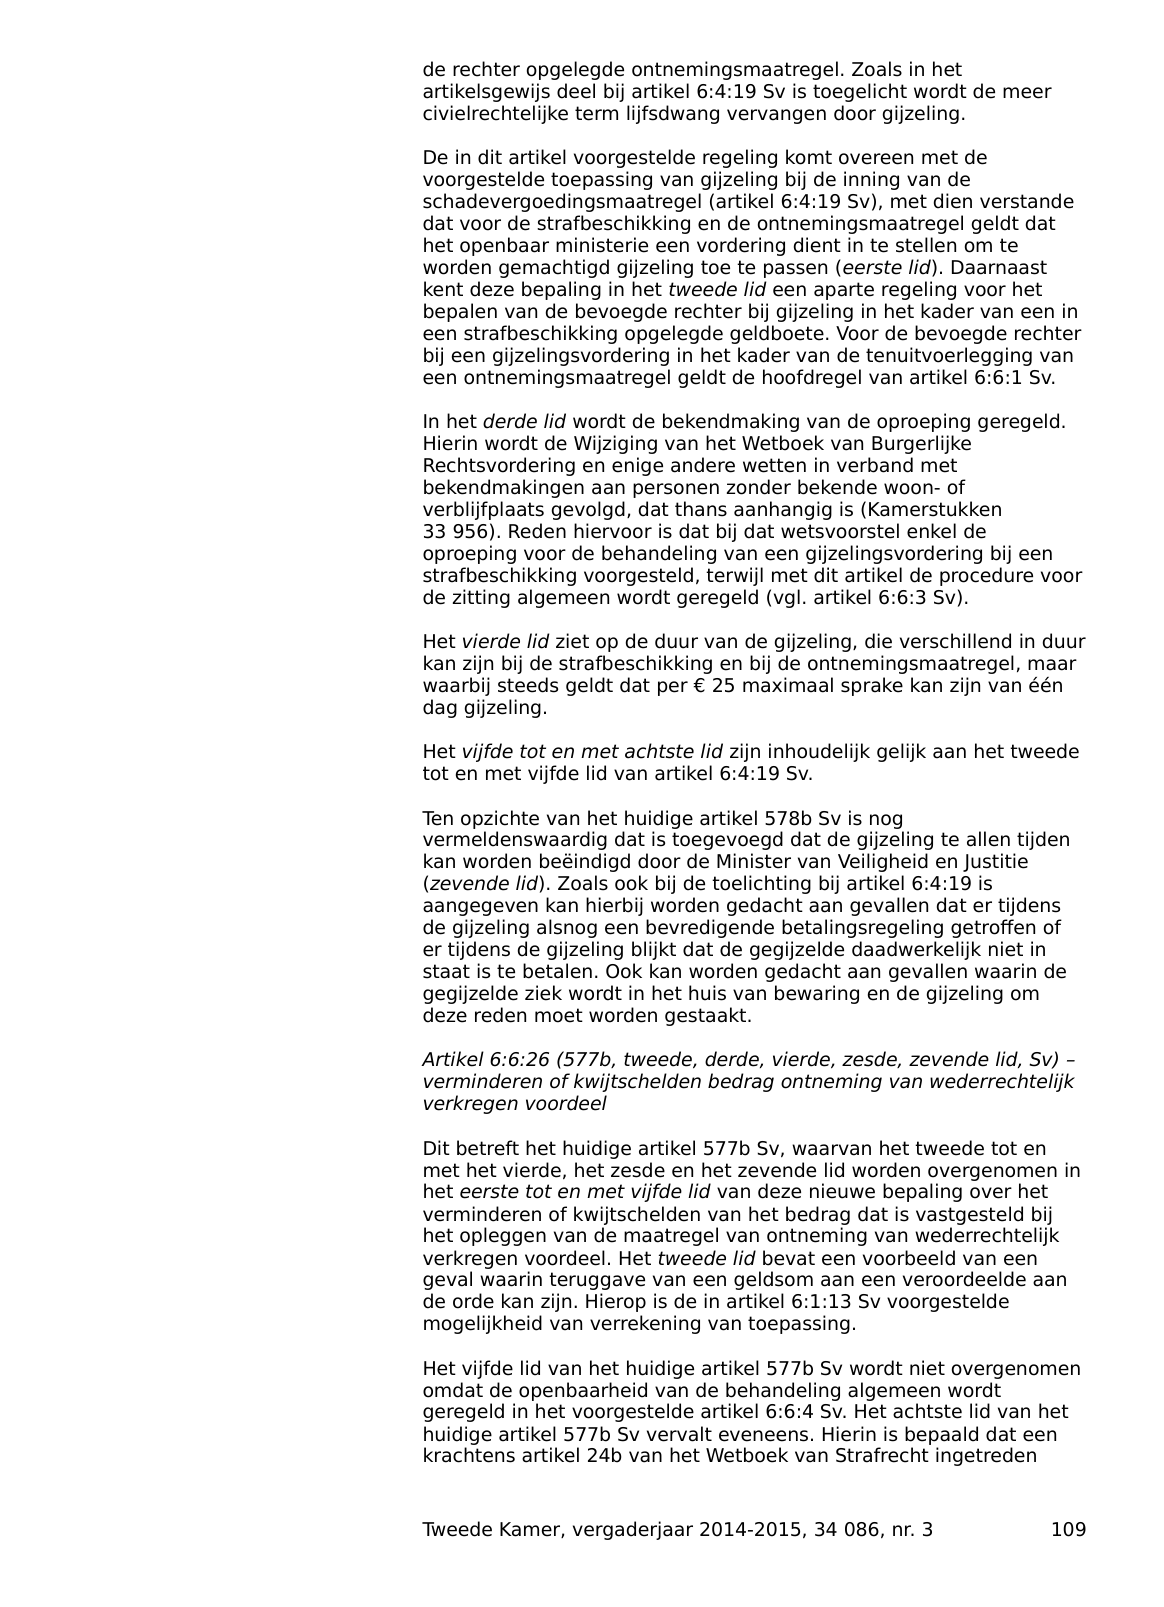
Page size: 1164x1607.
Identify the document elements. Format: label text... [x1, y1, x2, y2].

text Het vierde lid ziet op de duur van de gijzeling, die verschillend in duur kan zijn bij de strafbeschikking en bij de ontnemingsmaatregel, maar waarbij steeds geldt dat per € 25 maximaal sprake kan zijn van één dag gijzeling. [422, 631, 1087, 719]
text Ten opzichte van het huidige artikel 578b Sv is nog vermeldenswaardig dat is toegevoegd dat de gijzeling te allen tijden kan worden beëindigd door de Minister van Veiligheid en Justitie (zevende lid). Zoals ook bij de toelichting bij artikel 6:4:19 is aangegeven kan hierbij worden gedacht aan gevallen dat er tijdens de gijzeling alsnog een bevredigende betalingsregeling getroffen of er tijdens de gijzeling blijkt dat de gegijzelde daadwerkelijk niet in staat is te betalen. Ook kan worden gedacht aan gevallen waarin de gegijzelde ziek wordt in het huis van bewaring en de gijzeling om deze reden moet worden gestaakt. [422, 807, 1087, 1027]
text In het derde lid wordt de bekendmaking van de oproeping geregeld. Hierin wordt de Wijziging van het Wetboek van Burgerlijke Rechtsvordering en enige andere wetten in verband met bekendmakingen aan personen zonder bekende woon- of verblijfplaats gevolgd, dat thans aanhangig is (Kamerstukken 33 956). Reden hiervoor is dat bij dat wetsvoorstel enkel de oproeping voor de behandeling van een gijzelingsvordering bij een strafbeschikking voorgesteld, terwijl met dit artikel de procedure voor de zitting algemeen wordt geregeld (vgl. artikel 6:6:3 Sv). [422, 411, 1087, 609]
text De in dit artikel voorgestelde regeling komt overeen met de voorgestelde toepassing van gijzeling bij de inning van de schadevergoedingsmaatregel (artikel 6:4:19 Sv), met dien verstande dat voor de strafbeschikking en de ontnemingsmaatregel geldt dat het openbaar ministerie een vordering dient in te stellen om te worden gemachtigd gijzeling toe te passen (eerste lid). Daarnaast kent deze bepaling in het tweede lid een aparte regeling voor het bepalen van de bevoegde rechter bij gijzeling in het kader van een in een strafbeschikking opgelegde geldboete. Voor de bevoegde rechter bij een gijzelingsvordering in het kader van de tenuitvoerlegging van een ontnemingsmaatregel geldt de hoofdregel van artikel 6:6:1 Sv. [422, 147, 1087, 389]
text de rechter opgelegde ontnemingsmaatregel. Zoals in het artikelsgewijs deel bij artikel 6:4:19 Sv is toegelicht wordt de meer civielrechtelijke term lijfsdwang vervangen door gijzeling. [422, 59, 1087, 125]
text Het vijfde tot en met achtste lid zijn inhoudelijk gelijk aan het tweede tot en met vijfde lid van artikel 6:4:19 Sv. [422, 741, 1087, 785]
text Dit betreft het huidige artikel 577b Sv, waarvan het tweede tot en met het vierde, het zesde en het zevende lid worden overgenomen in het eerste tot en met vijfde lid van deze nieuwe bepaling over het verminderen of kwijtschelden van het bedrag dat is vastgesteld bij het opleggen van de maatregel van ontneming van wederrechtelijk verkregen voordeel. Het tweede lid bevat een voorbeeld van een geval waarin teruggave van een geldsom aan een veroordeelde aan de orde kan zijn. Hierop is de in artikel 6:1:13 Sv voorgestelde mogelijkheid van verrekening van toepassing. [422, 1137, 1087, 1335]
subtitle Artikel 6:6:26 (577b, tweede, derde, vierde, zesde, zevende lid, Sv) – verminderen of kwijtschelden bedrag ontneming van wederrechtelijk verkregen voordeel [422, 1049, 1087, 1115]
text Het vijfde lid van het huidige artikel 577b Sv wordt niet overgenomen omdat de openbaarheid van de behandeling algemeen wordt geregeld in het voorgestelde artikel 6:6:4 Sv. Het achtste lid van het huidige artikel 577b Sv vervalt eveneens. Hierin is bepaald dat een krachtens artikel 24b van het Wetboek van Strafrecht ingetreden [422, 1357, 1087, 1467]
